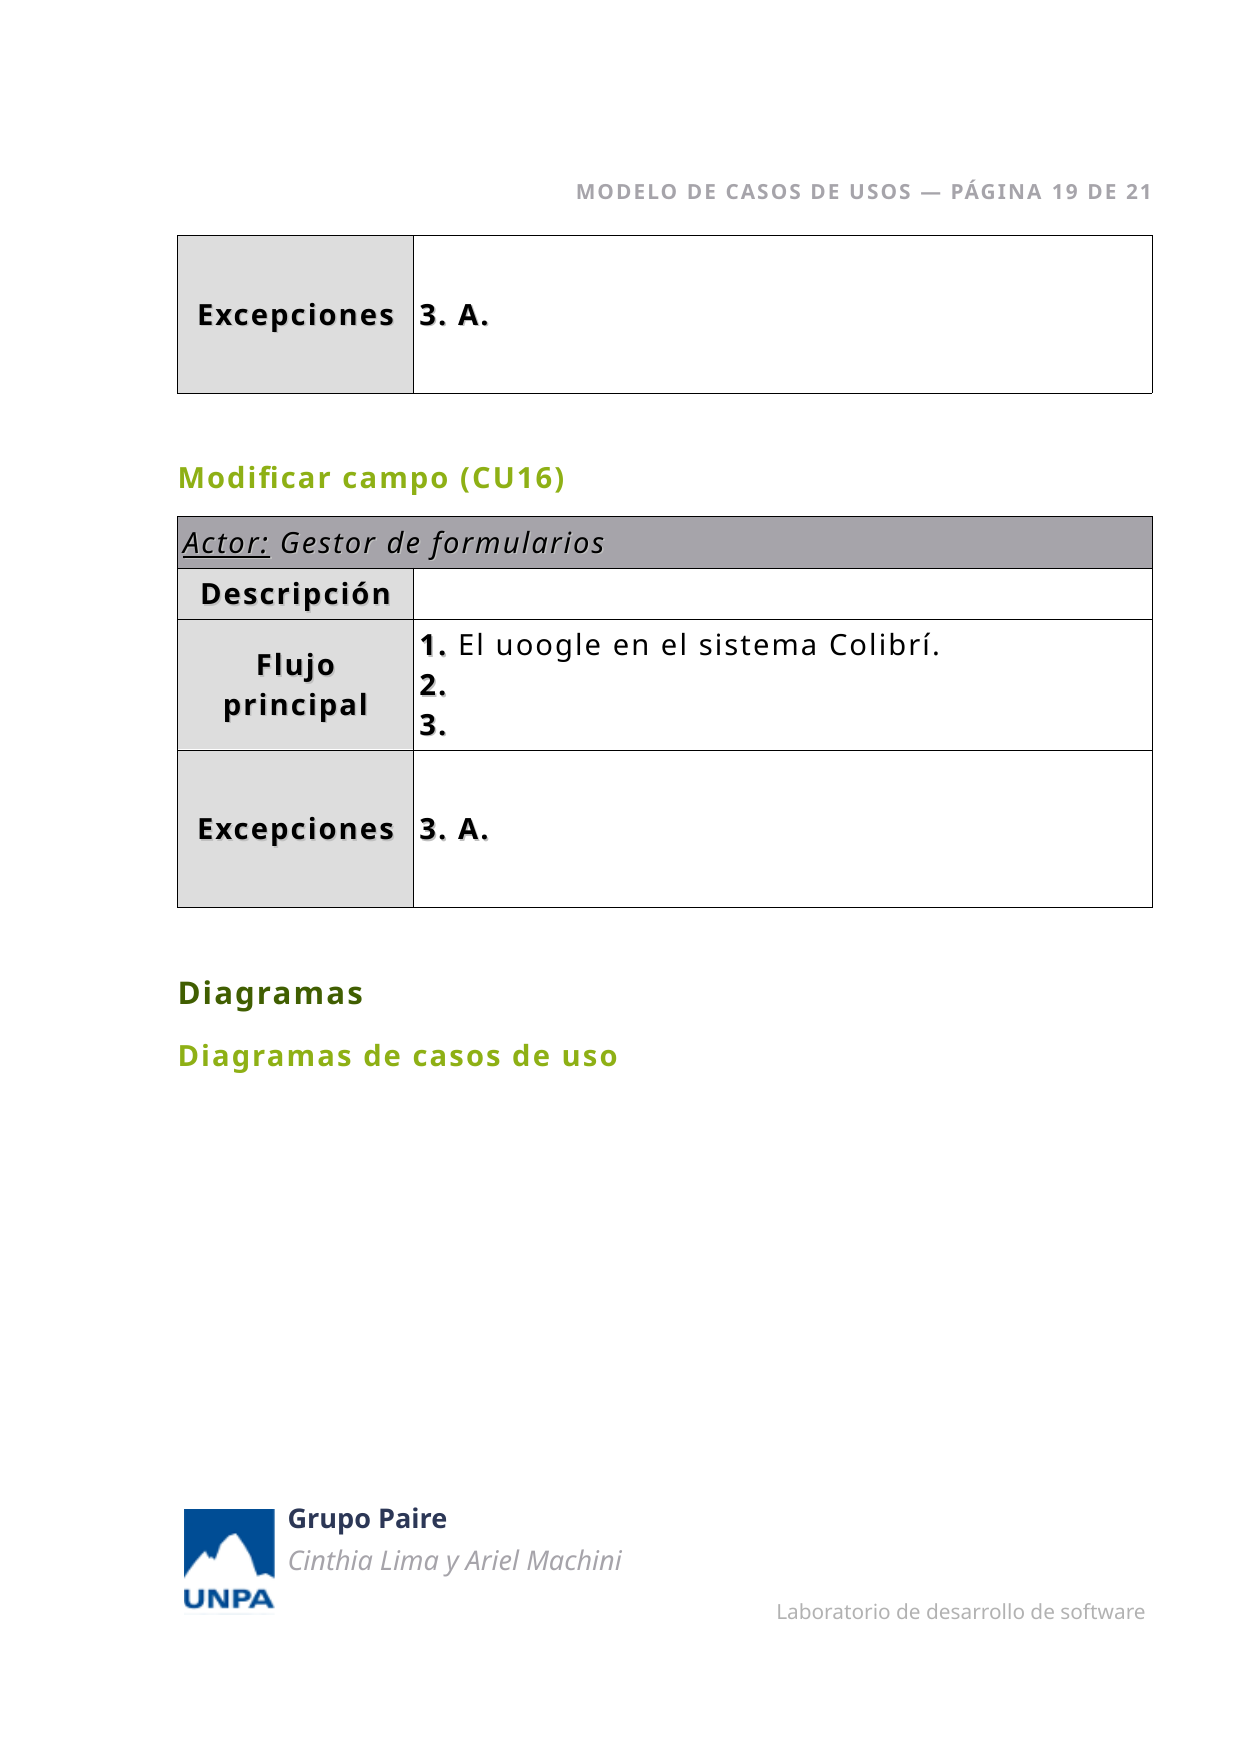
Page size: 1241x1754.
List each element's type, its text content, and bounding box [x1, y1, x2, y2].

table_cell 3. A. [414, 236, 1152, 393]
table_header Actor: Gestor de formularios [178, 517, 1152, 568]
picture [184, 1509, 275, 1615]
text Diagramas de casos de uso [177, 1035, 1152, 1075]
text Modificar campo (CU16) [177, 457, 1152, 497]
table_cell Excepciones [178, 236, 413, 393]
table_cell Excepciones [178, 751, 413, 907]
table_cell 1. El uoogle en el sistema Colibrí. 2. 3. [414, 620, 1152, 749]
table_cell Flujo principal [178, 620, 413, 749]
table_cell 3. A. [414, 751, 1152, 907]
text Diagramas [177, 971, 1152, 1014]
table_cell [414, 569, 1152, 619]
table_cell Descripción [178, 569, 413, 619]
